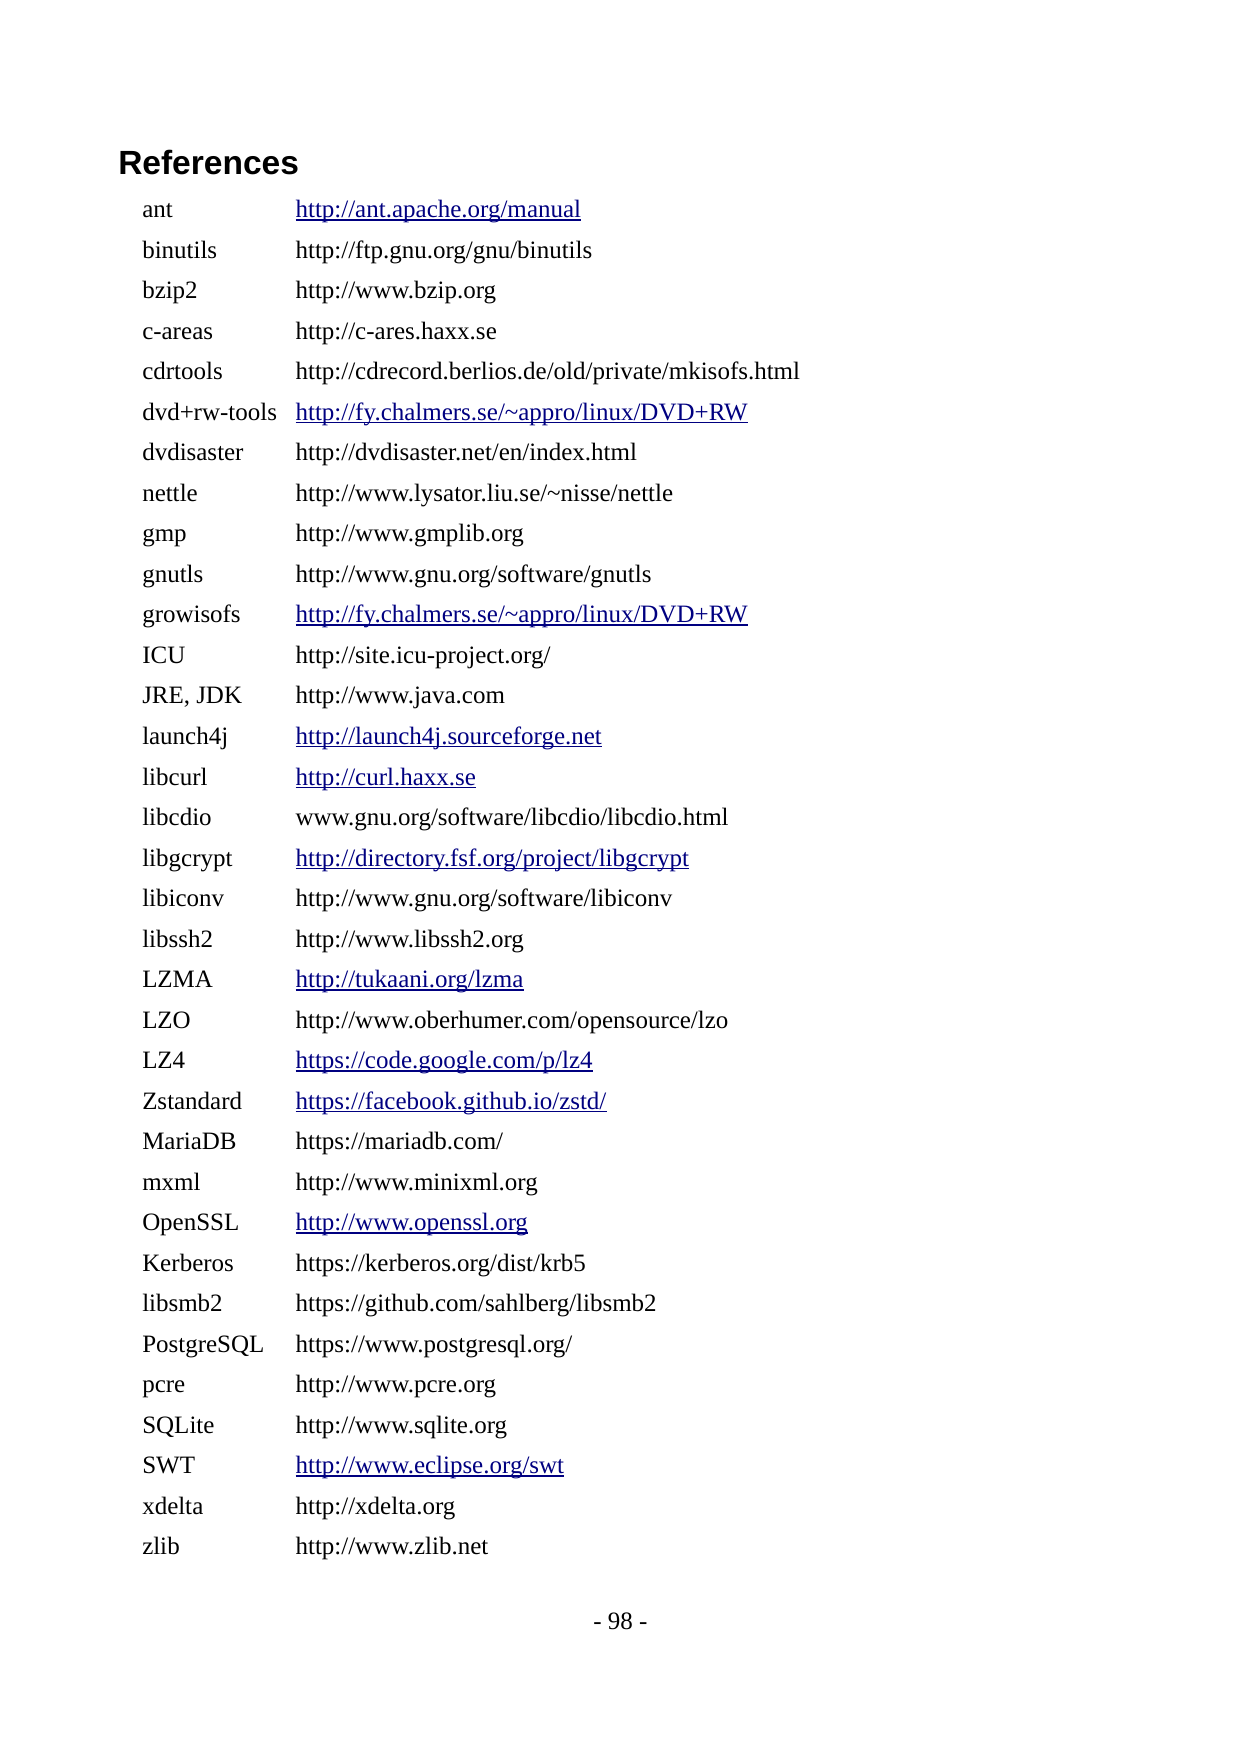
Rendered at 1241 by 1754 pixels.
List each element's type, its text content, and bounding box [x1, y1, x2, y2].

text binutils http://ftp.gnu.org/gnu/binutils [118, 235, 1122, 263]
text libssh2 http://www.libssh2.org [118, 924, 1122, 952]
text MariaDB https://mariadb.com/ [118, 1126, 1122, 1155]
text gnutls http://www.gnu.org/software/gnutls [118, 559, 1122, 588]
text Kerberos https://kerberos.org/dist/krb5 [118, 1248, 1122, 1277]
text libsmb2 https://github.com/sahlberg/libsmb2 [118, 1288, 1122, 1317]
subtitle References [118, 143, 1122, 182]
text LZMA http://tukaani.org/lzma [118, 964, 1122, 993]
text JRE, JDK http://www.java.com [118, 681, 1122, 709]
text zlib http://www.zlib.net [118, 1531, 1122, 1560]
text mxml http://www.minixml.org [118, 1167, 1122, 1196]
text libgcrypt http://directory.fsf.org/project/libgcrypt [118, 843, 1122, 871]
text ant http://ant.apache.org/manual [118, 194, 1122, 223]
text Zstandard https://facebook.github.io/zstd/ [118, 1086, 1122, 1114]
text nettle http://www.lysator.liu.se/~nisse/nettle [118, 478, 1122, 507]
text bzip2 http://www.bzip.org [118, 275, 1122, 304]
text SWT http://www.eclipse.org/swt [118, 1450, 1122, 1479]
text launch4j http://launch4j.sourceforge.net [118, 721, 1122, 750]
text libcdio www.gnu.org/software/libcdio/libcdio.html [118, 802, 1122, 831]
text libiconv http://www.gnu.org/software/libiconv [118, 883, 1122, 912]
text pcre http://www.pcre.org [118, 1369, 1122, 1398]
text c-areas http://c-ares.haxx.se [118, 316, 1122, 344]
text cdrtools http://cdrecord.berlios.de/old/private/mkisofs.html [118, 356, 1122, 385]
text OpenSSL http://www.openssl.org [118, 1207, 1122, 1236]
text LZ4 https://code.google.com/p/lz4 [118, 1045, 1122, 1074]
text LZO http://www.oberhumer.com/opensource/lzo [118, 1005, 1122, 1033]
text PostgreSQL https://www.postgresql.org/ [118, 1329, 1122, 1358]
text gmp http://www.gmplib.org [118, 518, 1122, 547]
text dvd+rw-tools http://fy.chalmers.se/~appro/linux/DVD+RW [118, 397, 1122, 426]
text growisofs http://fy.chalmers.se/~appro/linux/DVD+RW [118, 599, 1122, 628]
text SQLite http://www.sqlite.org [118, 1410, 1122, 1439]
text dvdisaster http://dvdisaster.net/en/index.html [118, 437, 1122, 466]
text xdelta http://xdelta.org [118, 1491, 1122, 1520]
text ICU http://site.icu-project.org/ [118, 640, 1122, 669]
text libcurl http://curl.haxx.se [118, 762, 1122, 790]
